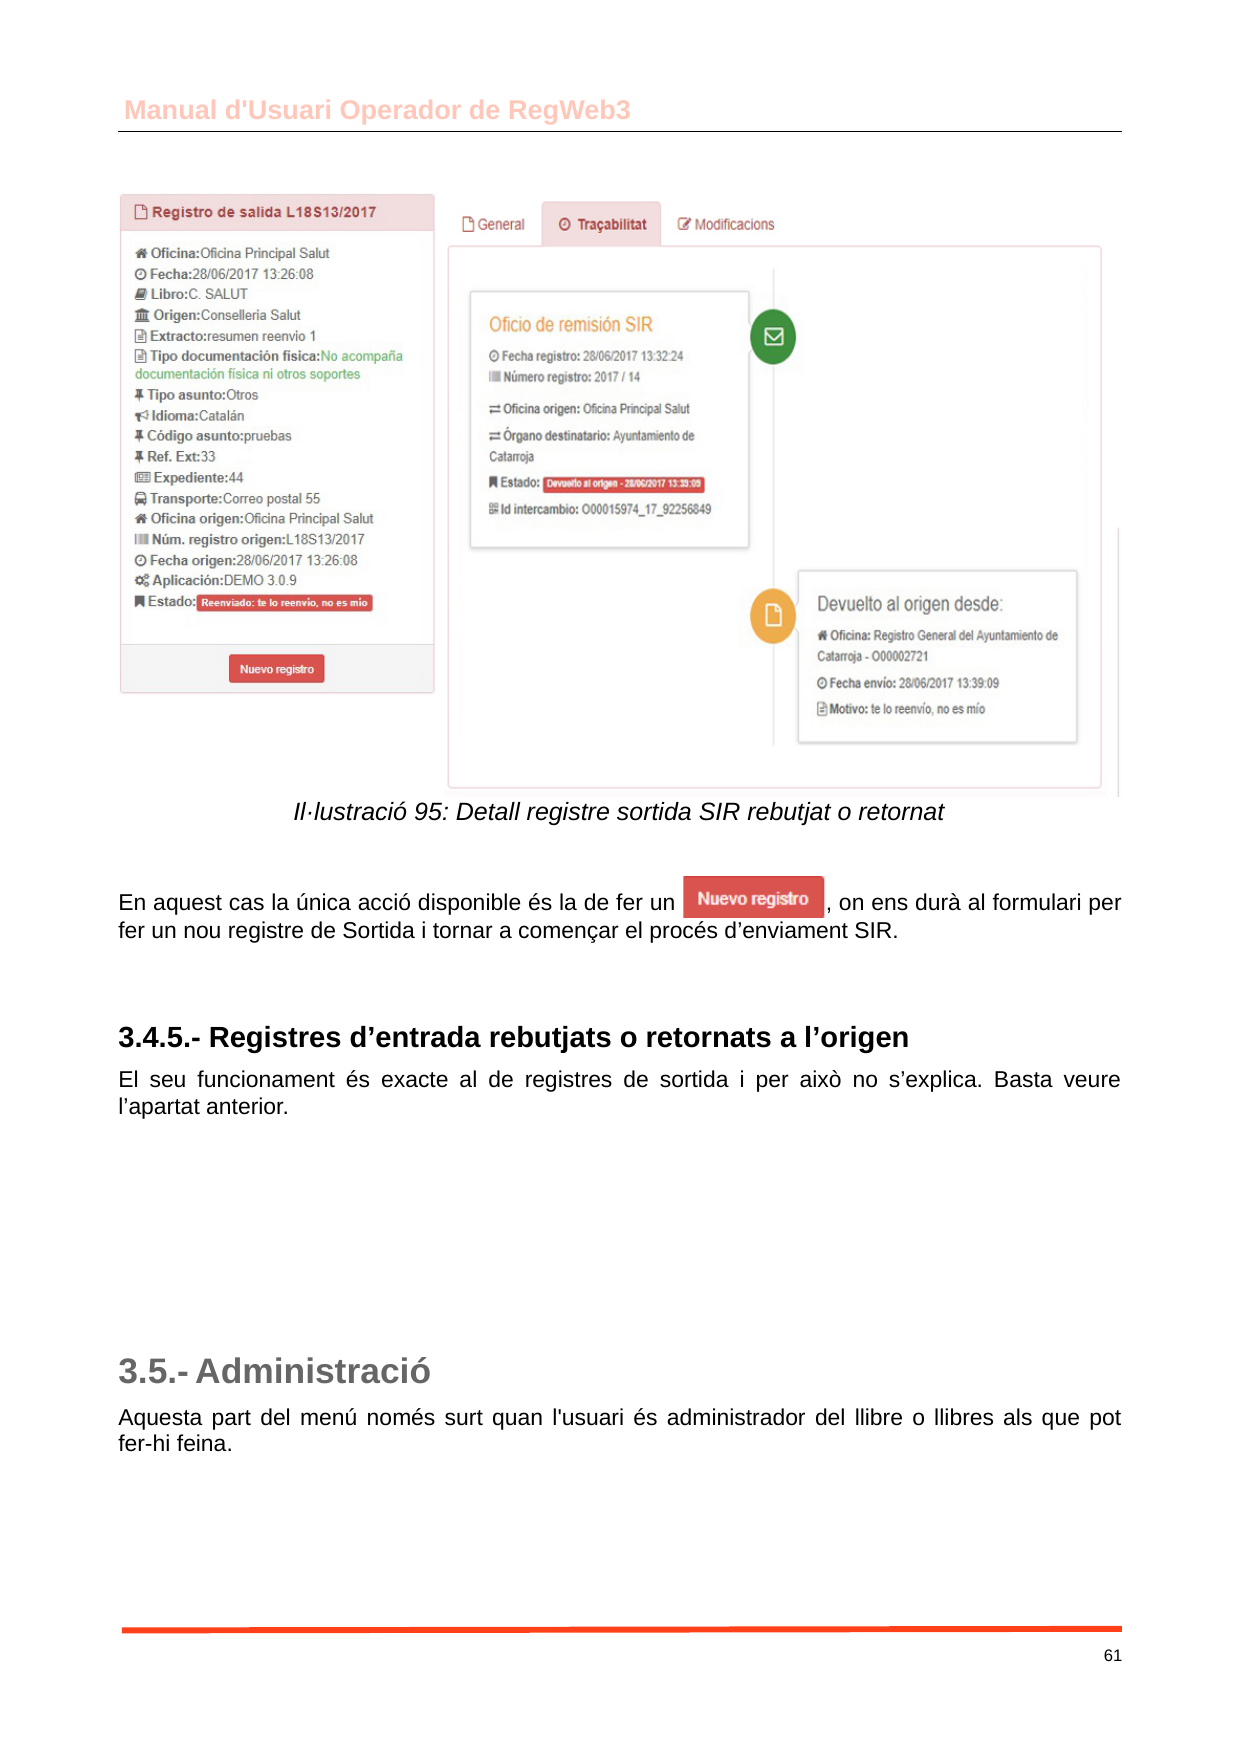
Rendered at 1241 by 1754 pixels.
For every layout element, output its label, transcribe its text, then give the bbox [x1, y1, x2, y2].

text En aquest cas la única acció disponible és la de fer un , on ens durà al formulari per fer un nou registre de Sortida i tornar a començar el procés d’enviament SIR. [118, 877, 1122, 944]
text El seu funcionament és exacte al de registres de sortida i per això no s’explica. Basta veure l’apartat anterior. [118, 1066, 1122, 1119]
subtitle Administració [118, 1351, 1122, 1391]
picture [118, 192, 1123, 797]
subtitle Registres d’entrada rebutjats o retornats a l’origen [118, 1020, 1122, 1054]
text Aquesta part del menú només surt quan l'usuari és administrador del llibre o llibres als que pot fer-hi feina. [118, 1404, 1122, 1457]
list Il·lustració 95: Detall registre sortida SIR rebutjat o retornat [118, 797, 1122, 826]
picture [683, 876, 826, 918]
